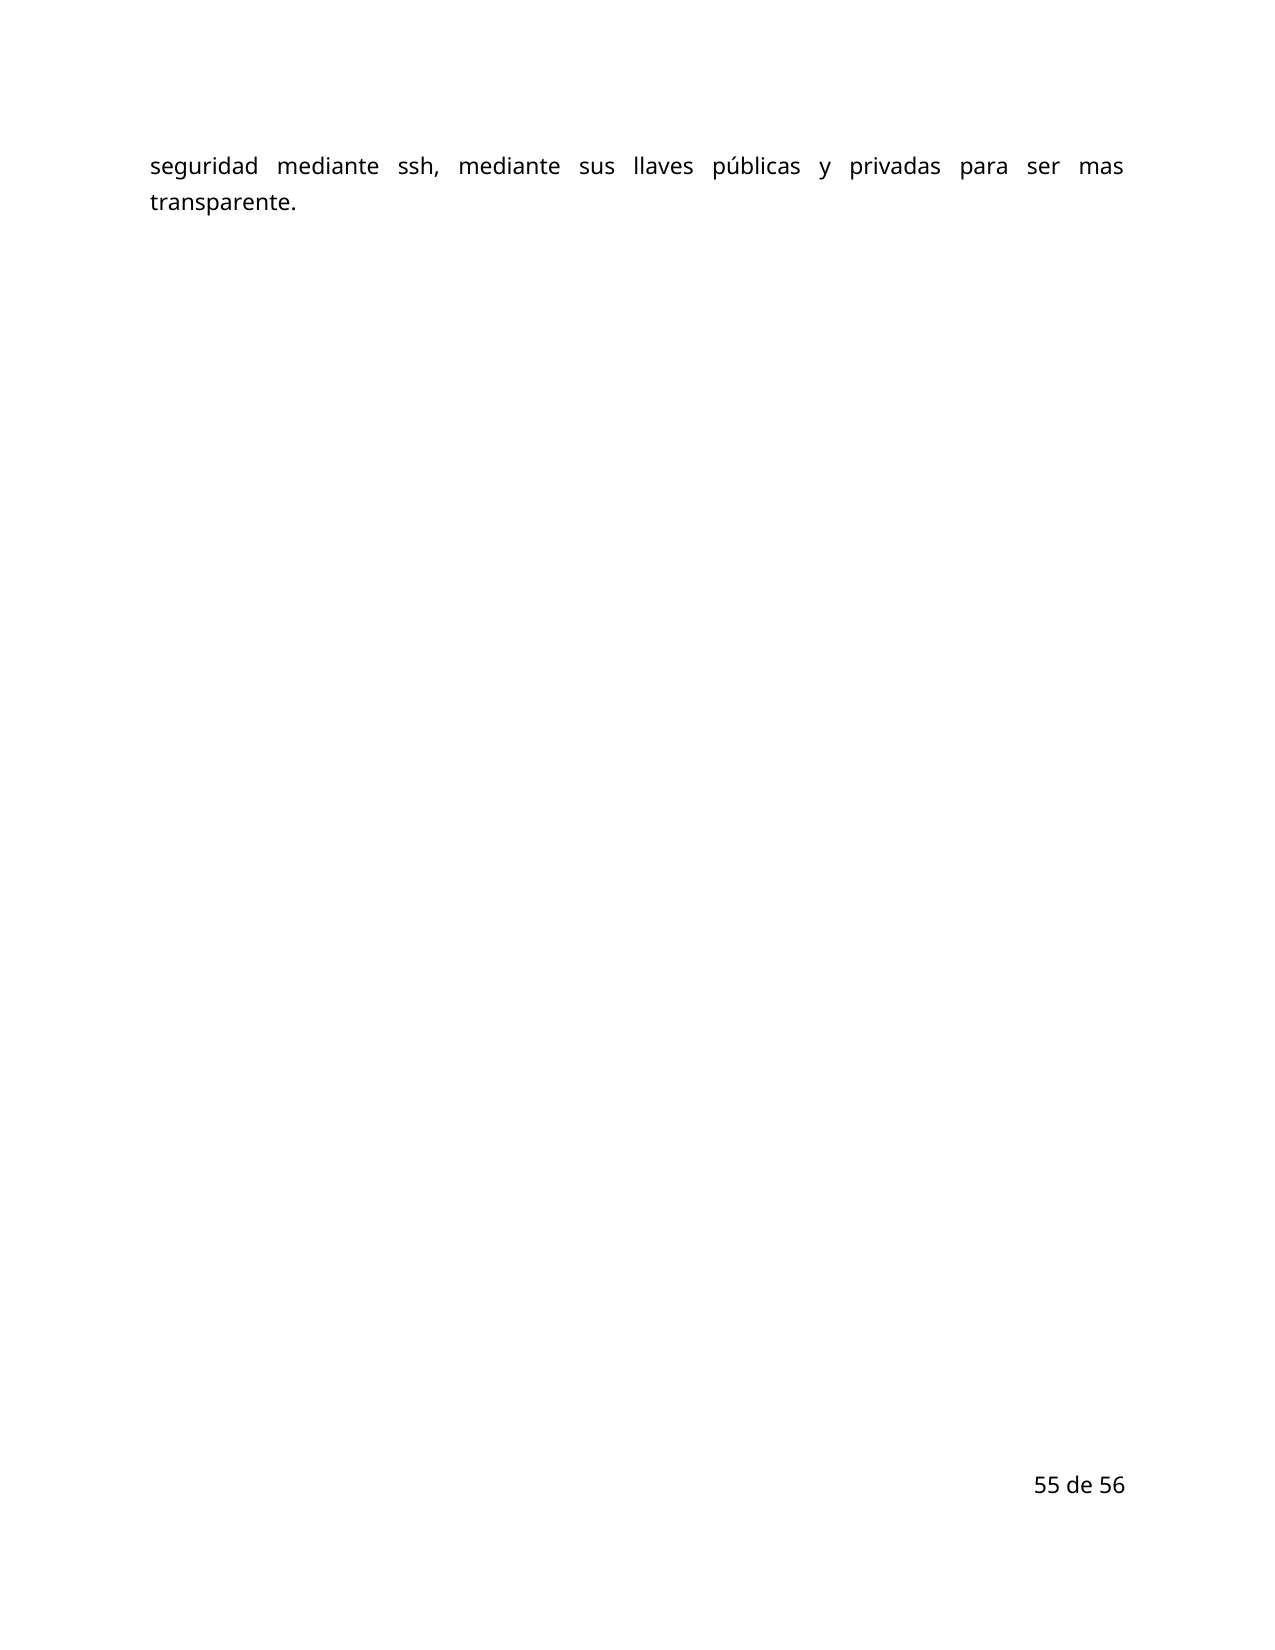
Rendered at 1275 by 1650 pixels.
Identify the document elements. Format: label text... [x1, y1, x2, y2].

text seguridad mediante ssh, mediante sus llaves públicas y privadas para ser mas transparente. [150, 150, 1125, 217]
